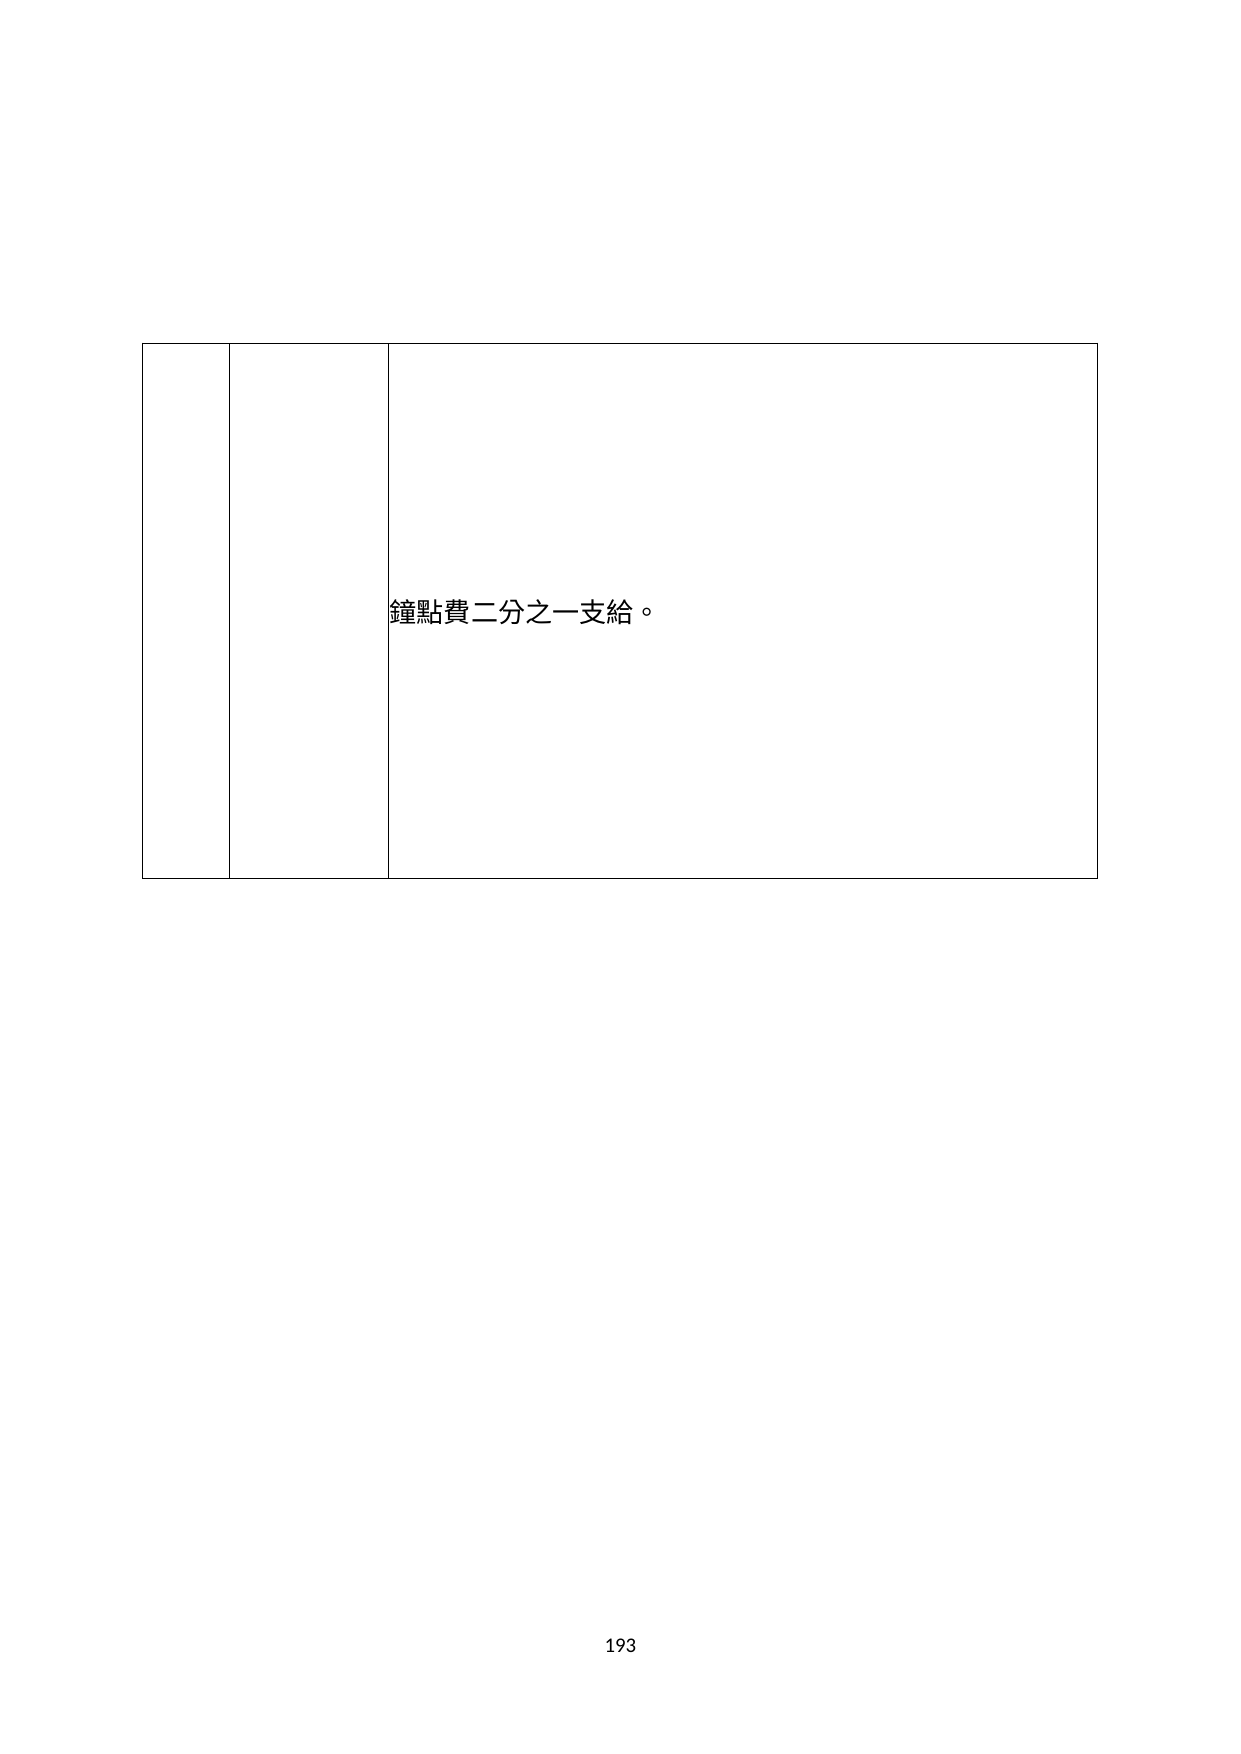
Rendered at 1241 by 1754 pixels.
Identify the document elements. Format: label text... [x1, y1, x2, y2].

table_cell 鐘點費二分之一支給。 [389, 344, 1097, 878]
table_cell [143, 344, 229, 878]
table_cell [230, 344, 388, 878]
